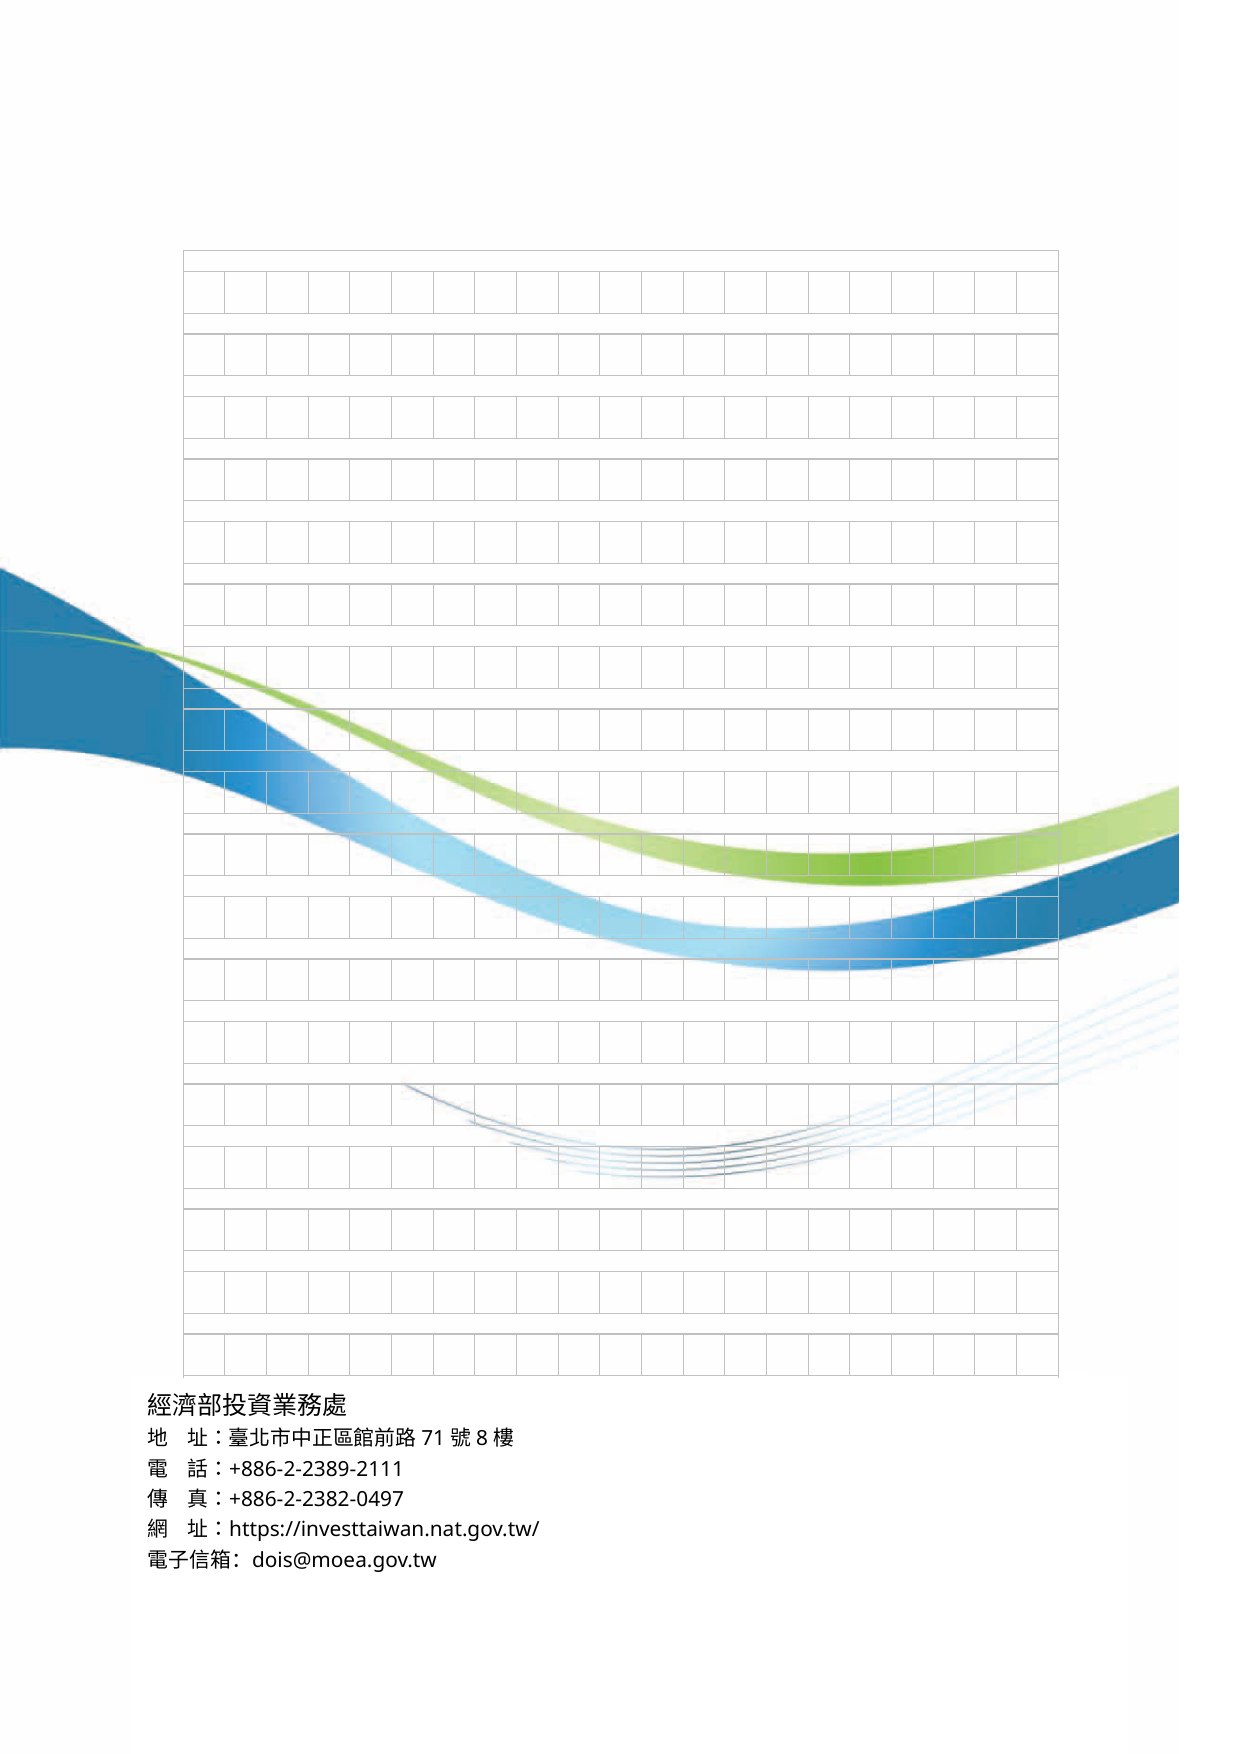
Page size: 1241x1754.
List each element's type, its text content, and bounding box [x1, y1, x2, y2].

text 傳 真：+886-2-2382-0497 [148, 1482, 1113, 1513]
picture [184, 876, 1058, 896]
picture [684, 1147, 724, 1188]
picture [892, 1335, 933, 1375]
picture [184, 1314, 1058, 1333]
picture [684, 835, 724, 875]
picture [1017, 397, 1058, 438]
picture [309, 1335, 349, 1375]
picture [809, 647, 849, 688]
picture [850, 1272, 891, 1313]
picture [934, 1272, 974, 1313]
picture [809, 1210, 849, 1250]
picture [642, 897, 683, 938]
picture [725, 585, 766, 625]
picture [725, 772, 766, 813]
picture [892, 1022, 933, 1063]
picture [225, 1022, 266, 1063]
picture [850, 897, 891, 938]
picture [475, 335, 516, 375]
picture [642, 585, 683, 625]
picture [809, 772, 849, 813]
picture [309, 585, 349, 625]
picture [600, 835, 641, 875]
text 電 話：+886-2-2389-2111 [148, 1452, 1113, 1482]
picture [392, 272, 433, 313]
picture [184, 1251, 1058, 1271]
picture [475, 772, 516, 813]
picture [684, 960, 724, 1000]
picture [684, 1022, 724, 1063]
picture [517, 960, 558, 1000]
picture [975, 1210, 1016, 1250]
picture [309, 397, 349, 438]
picture [684, 1210, 724, 1250]
picture [184, 1001, 1058, 1021]
picture [0, 0, 1179, 1754]
picture [475, 522, 516, 563]
picture [850, 647, 891, 688]
picture [767, 335, 808, 375]
picture [184, 314, 1058, 333]
picture [267, 1272, 308, 1313]
picture [725, 1272, 766, 1313]
picture [392, 835, 433, 875]
picture [767, 522, 808, 563]
picture [184, 439, 1058, 458]
picture [559, 1022, 599, 1063]
picture [892, 710, 933, 750]
picture [684, 1085, 724, 1125]
picture [600, 272, 641, 313]
picture [975, 710, 1016, 750]
picture [392, 460, 433, 500]
picture [475, 460, 516, 500]
picture [892, 647, 933, 688]
picture [725, 1210, 766, 1250]
picture [600, 1085, 641, 1125]
picture [517, 835, 558, 875]
picture [642, 1272, 683, 1313]
picture [184, 689, 1058, 708]
picture [392, 1147, 433, 1188]
picture [892, 397, 933, 438]
picture [225, 1147, 266, 1188]
picture [184, 1085, 224, 1125]
picture [725, 897, 766, 938]
picture [517, 585, 558, 625]
picture [767, 772, 808, 813]
picture [809, 272, 849, 313]
text 網 址：https://investtaiwan.nat.gov.tw/ [148, 1513, 1113, 1543]
picture [600, 335, 641, 375]
picture [350, 1272, 391, 1313]
picture [684, 772, 724, 813]
text 電子信箱：dois@moea.gov.tw [148, 1543, 1113, 1573]
picture [350, 397, 391, 438]
picture [309, 710, 349, 750]
picture [475, 647, 516, 688]
picture [184, 1064, 1058, 1083]
picture [517, 460, 558, 500]
picture [559, 397, 599, 438]
picture [767, 647, 808, 688]
picture [767, 1272, 808, 1313]
picture [642, 710, 683, 750]
picture [975, 397, 1016, 438]
picture [892, 1085, 933, 1125]
picture [600, 960, 641, 1000]
picture [309, 960, 349, 1000]
picture [225, 1335, 266, 1375]
picture [975, 835, 1016, 875]
picture [1017, 1085, 1058, 1125]
picture [892, 335, 933, 375]
picture [1017, 522, 1058, 563]
picture [642, 522, 683, 563]
picture [1017, 585, 1058, 625]
picture [600, 1147, 641, 1188]
picture [600, 772, 641, 813]
picture [559, 272, 599, 313]
picture [767, 897, 808, 938]
picture [975, 1272, 1016, 1313]
picture [642, 1147, 683, 1188]
picture [725, 335, 766, 375]
picture [600, 1272, 641, 1313]
picture [225, 335, 266, 375]
picture [475, 960, 516, 1000]
picture [350, 522, 391, 563]
picture [267, 585, 308, 625]
picture [934, 835, 974, 875]
picture [892, 897, 933, 938]
picture [225, 1272, 266, 1313]
picture [184, 1147, 224, 1188]
picture [642, 1335, 683, 1375]
picture [934, 897, 974, 938]
picture [267, 1147, 308, 1188]
picture [642, 772, 683, 813]
picture [725, 460, 766, 500]
picture [267, 272, 308, 313]
picture [475, 1147, 516, 1188]
picture [309, 772, 349, 813]
picture [434, 1147, 474, 1188]
picture [559, 1272, 599, 1313]
picture [434, 585, 474, 625]
picture [184, 897, 224, 938]
picture [642, 1085, 683, 1125]
picture [475, 897, 516, 938]
picture [809, 1085, 849, 1125]
picture [725, 1335, 766, 1375]
picture [350, 772, 391, 813]
picture [1017, 960, 1058, 1000]
picture [850, 960, 891, 1000]
picture [684, 710, 724, 750]
picture [809, 585, 849, 625]
picture [184, 1210, 224, 1250]
picture [517, 1022, 558, 1063]
picture [475, 1085, 516, 1125]
picture [850, 1210, 891, 1250]
picture [517, 1085, 558, 1125]
picture [517, 897, 558, 938]
picture [934, 585, 974, 625]
picture [1017, 1147, 1058, 1188]
picture [350, 1335, 391, 1375]
picture [309, 460, 349, 500]
picture [767, 1022, 808, 1063]
picture [350, 1022, 391, 1063]
picture [184, 647, 224, 688]
picture [225, 460, 266, 500]
picture [767, 460, 808, 500]
picture [225, 585, 266, 625]
picture [1017, 335, 1058, 375]
picture [350, 960, 391, 1000]
picture [559, 585, 599, 625]
picture [517, 772, 558, 813]
picture [184, 522, 224, 563]
picture [642, 960, 683, 1000]
picture [350, 835, 391, 875]
picture [767, 397, 808, 438]
picture [559, 1335, 599, 1375]
picture [642, 647, 683, 688]
picture [892, 585, 933, 625]
picture [267, 522, 308, 563]
picture [309, 335, 349, 375]
picture [309, 1147, 349, 1188]
picture [184, 376, 1058, 396]
picture [559, 647, 599, 688]
picture [184, 1272, 224, 1313]
picture [809, 1335, 849, 1375]
picture [975, 897, 1016, 938]
picture [809, 897, 849, 938]
picture [350, 272, 391, 313]
picture [975, 1085, 1016, 1125]
picture [934, 397, 974, 438]
picture [1017, 647, 1058, 688]
picture [350, 1085, 391, 1125]
picture [850, 272, 891, 313]
picture [434, 710, 474, 750]
picture [559, 460, 599, 500]
picture [559, 710, 599, 750]
picture [517, 1210, 558, 1250]
picture [809, 1272, 849, 1313]
picture [892, 460, 933, 500]
picture [642, 460, 683, 500]
picture [559, 960, 599, 1000]
picture [684, 397, 724, 438]
picture [725, 710, 766, 750]
picture [600, 522, 641, 563]
picture [392, 647, 433, 688]
picture [517, 647, 558, 688]
picture [475, 1272, 516, 1313]
picture [434, 1085, 474, 1125]
picture [225, 397, 266, 438]
picture [267, 1210, 308, 1250]
picture [934, 335, 974, 375]
text 地 址：臺北市中正區館前路 71 號 8 樓 [148, 1422, 1113, 1452]
picture [434, 647, 474, 688]
picture [184, 335, 224, 375]
picture [892, 1147, 933, 1188]
picture [850, 397, 891, 438]
picture [184, 835, 224, 875]
picture [559, 1147, 599, 1188]
picture [1017, 897, 1058, 938]
picture [642, 272, 683, 313]
picture [267, 1335, 308, 1375]
picture [309, 1085, 349, 1125]
picture [725, 835, 766, 875]
picture [184, 501, 1058, 521]
picture [1017, 772, 1058, 813]
picture [517, 522, 558, 563]
picture [350, 335, 391, 375]
picture [767, 1085, 808, 1125]
picture [809, 835, 849, 875]
picture [684, 272, 724, 313]
picture [642, 835, 683, 875]
picture [850, 585, 891, 625]
picture [850, 772, 891, 813]
picture [600, 897, 641, 938]
picture [892, 1272, 933, 1313]
picture [934, 460, 974, 500]
picture [975, 1022, 1016, 1063]
picture [475, 1210, 516, 1250]
picture [184, 1189, 1058, 1208]
picture [184, 772, 224, 813]
picture [392, 335, 433, 375]
picture [1017, 1210, 1058, 1250]
picture [975, 585, 1016, 625]
picture [767, 272, 808, 313]
picture [767, 835, 808, 875]
picture [184, 397, 224, 438]
picture [475, 585, 516, 625]
picture [434, 272, 474, 313]
picture [600, 397, 641, 438]
picture [725, 960, 766, 1000]
picture [392, 397, 433, 438]
picture [892, 835, 933, 875]
picture [392, 1085, 433, 1125]
picture [350, 647, 391, 688]
picture [725, 1085, 766, 1125]
picture [559, 522, 599, 563]
picture [934, 1335, 974, 1375]
picture [392, 1022, 433, 1063]
picture [184, 460, 224, 500]
picture [434, 1272, 474, 1313]
picture [309, 1022, 349, 1063]
picture [392, 585, 433, 625]
picture [1017, 1335, 1058, 1375]
picture [1017, 710, 1058, 750]
picture [600, 647, 641, 688]
picture [434, 522, 474, 563]
picture [559, 1210, 599, 1250]
picture [975, 522, 1016, 563]
picture [600, 710, 641, 750]
picture [267, 772, 308, 813]
picture [184, 710, 224, 750]
picture [392, 960, 433, 1000]
picture [1017, 1022, 1058, 1063]
picture [184, 751, 1058, 771]
picture [267, 1022, 308, 1063]
picture [267, 647, 308, 688]
picture [934, 522, 974, 563]
picture [184, 272, 224, 313]
picture [309, 1210, 349, 1250]
picture [850, 1147, 891, 1188]
picture [392, 710, 433, 750]
picture [600, 460, 641, 500]
picture [809, 397, 849, 438]
picture [975, 647, 1016, 688]
picture [684, 460, 724, 500]
picture [850, 1022, 891, 1063]
picture [975, 1147, 1016, 1188]
picture [434, 397, 474, 438]
picture [559, 897, 599, 938]
picture [267, 335, 308, 375]
picture [684, 585, 724, 625]
picture [934, 710, 974, 750]
picture [1017, 1272, 1058, 1313]
picture [225, 272, 266, 313]
picture [517, 397, 558, 438]
picture [975, 272, 1016, 313]
picture [184, 626, 1058, 646]
picture [475, 397, 516, 438]
picture [517, 1335, 558, 1375]
picture [975, 1335, 1016, 1375]
picture [850, 522, 891, 563]
picture [434, 772, 474, 813]
picture [475, 835, 516, 875]
picture [184, 1022, 224, 1063]
picture [725, 1022, 766, 1063]
picture [1017, 460, 1058, 500]
picture [892, 272, 933, 313]
picture [850, 335, 891, 375]
picture [225, 772, 266, 813]
picture [934, 1210, 974, 1250]
picture [517, 710, 558, 750]
picture [975, 960, 1016, 1000]
picture [934, 1085, 974, 1125]
picture [225, 522, 266, 563]
picture [434, 460, 474, 500]
picture [475, 710, 516, 750]
picture [350, 1210, 391, 1250]
picture [517, 1272, 558, 1313]
picture [642, 397, 683, 438]
picture [892, 522, 933, 563]
picture [267, 397, 308, 438]
picture [767, 710, 808, 750]
picture [225, 960, 266, 1000]
picture [767, 1210, 808, 1250]
picture [809, 960, 849, 1000]
picture [184, 814, 1058, 833]
picture [267, 897, 308, 938]
picture [850, 710, 891, 750]
picture [475, 1022, 516, 1063]
text 經濟部投資業務處 [148, 1385, 1113, 1422]
picture [309, 522, 349, 563]
picture [559, 335, 599, 375]
picture [767, 1147, 808, 1188]
picture [267, 710, 308, 750]
picture [975, 335, 1016, 375]
picture [725, 1147, 766, 1188]
picture [725, 272, 766, 313]
picture [559, 835, 599, 875]
picture [350, 897, 391, 938]
picture [309, 647, 349, 688]
picture [809, 1147, 849, 1188]
picture [850, 1335, 891, 1375]
picture [934, 1022, 974, 1063]
picture [434, 1210, 474, 1250]
picture [934, 772, 974, 813]
picture [517, 272, 558, 313]
picture [184, 939, 1058, 958]
picture [392, 1210, 433, 1250]
picture [225, 647, 266, 688]
picture [809, 710, 849, 750]
picture [642, 335, 683, 375]
picture [684, 1272, 724, 1313]
picture [684, 647, 724, 688]
picture [225, 710, 266, 750]
picture [809, 522, 849, 563]
picture [392, 1272, 433, 1313]
picture [559, 1085, 599, 1125]
picture [559, 772, 599, 813]
picture [517, 335, 558, 375]
picture [809, 460, 849, 500]
picture [600, 1210, 641, 1250]
picture [517, 1147, 558, 1188]
picture [184, 1335, 224, 1375]
picture [184, 960, 224, 1000]
picture [934, 1147, 974, 1188]
picture [1017, 272, 1058, 313]
picture [892, 1210, 933, 1250]
picture [767, 1335, 808, 1375]
picture [850, 1085, 891, 1125]
picture [600, 1022, 641, 1063]
picture [725, 522, 766, 563]
picture [809, 335, 849, 375]
picture [809, 1022, 849, 1063]
picture [392, 772, 433, 813]
picture [184, 585, 224, 625]
picture [850, 460, 891, 500]
picture [934, 272, 974, 313]
picture [684, 335, 724, 375]
picture [350, 585, 391, 625]
picture [975, 460, 1016, 500]
picture [309, 1272, 349, 1313]
picture [184, 564, 1058, 583]
picture [309, 897, 349, 938]
picture [725, 647, 766, 688]
picture [684, 1335, 724, 1375]
picture [684, 897, 724, 938]
picture [225, 1085, 266, 1125]
picture [309, 272, 349, 313]
picture [434, 897, 474, 938]
picture [225, 897, 266, 938]
picture [350, 710, 391, 750]
picture [350, 1147, 391, 1188]
picture [309, 835, 349, 875]
picture [392, 522, 433, 563]
picture [434, 960, 474, 1000]
picture [600, 585, 641, 625]
picture [434, 335, 474, 375]
picture [225, 835, 266, 875]
picture [392, 1335, 433, 1375]
picture [184, 251, 1058, 271]
picture [225, 1210, 266, 1250]
picture [767, 585, 808, 625]
picture [434, 1335, 474, 1375]
picture [892, 960, 933, 1000]
picture [434, 835, 474, 875]
picture [475, 1335, 516, 1375]
picture [642, 1022, 683, 1063]
picture [267, 960, 308, 1000]
picture [684, 522, 724, 563]
picture [184, 1126, 1058, 1146]
picture [892, 772, 933, 813]
picture [267, 1085, 308, 1125]
picture [600, 1335, 641, 1375]
picture [475, 272, 516, 313]
picture [392, 897, 433, 938]
picture [267, 835, 308, 875]
picture [767, 960, 808, 1000]
picture [850, 835, 891, 875]
picture [934, 647, 974, 688]
picture [267, 460, 308, 500]
picture [642, 1210, 683, 1250]
picture [975, 772, 1016, 813]
picture [434, 1022, 474, 1063]
picture [350, 460, 391, 500]
picture [934, 960, 974, 1000]
picture [725, 397, 766, 438]
picture [1017, 835, 1058, 875]
